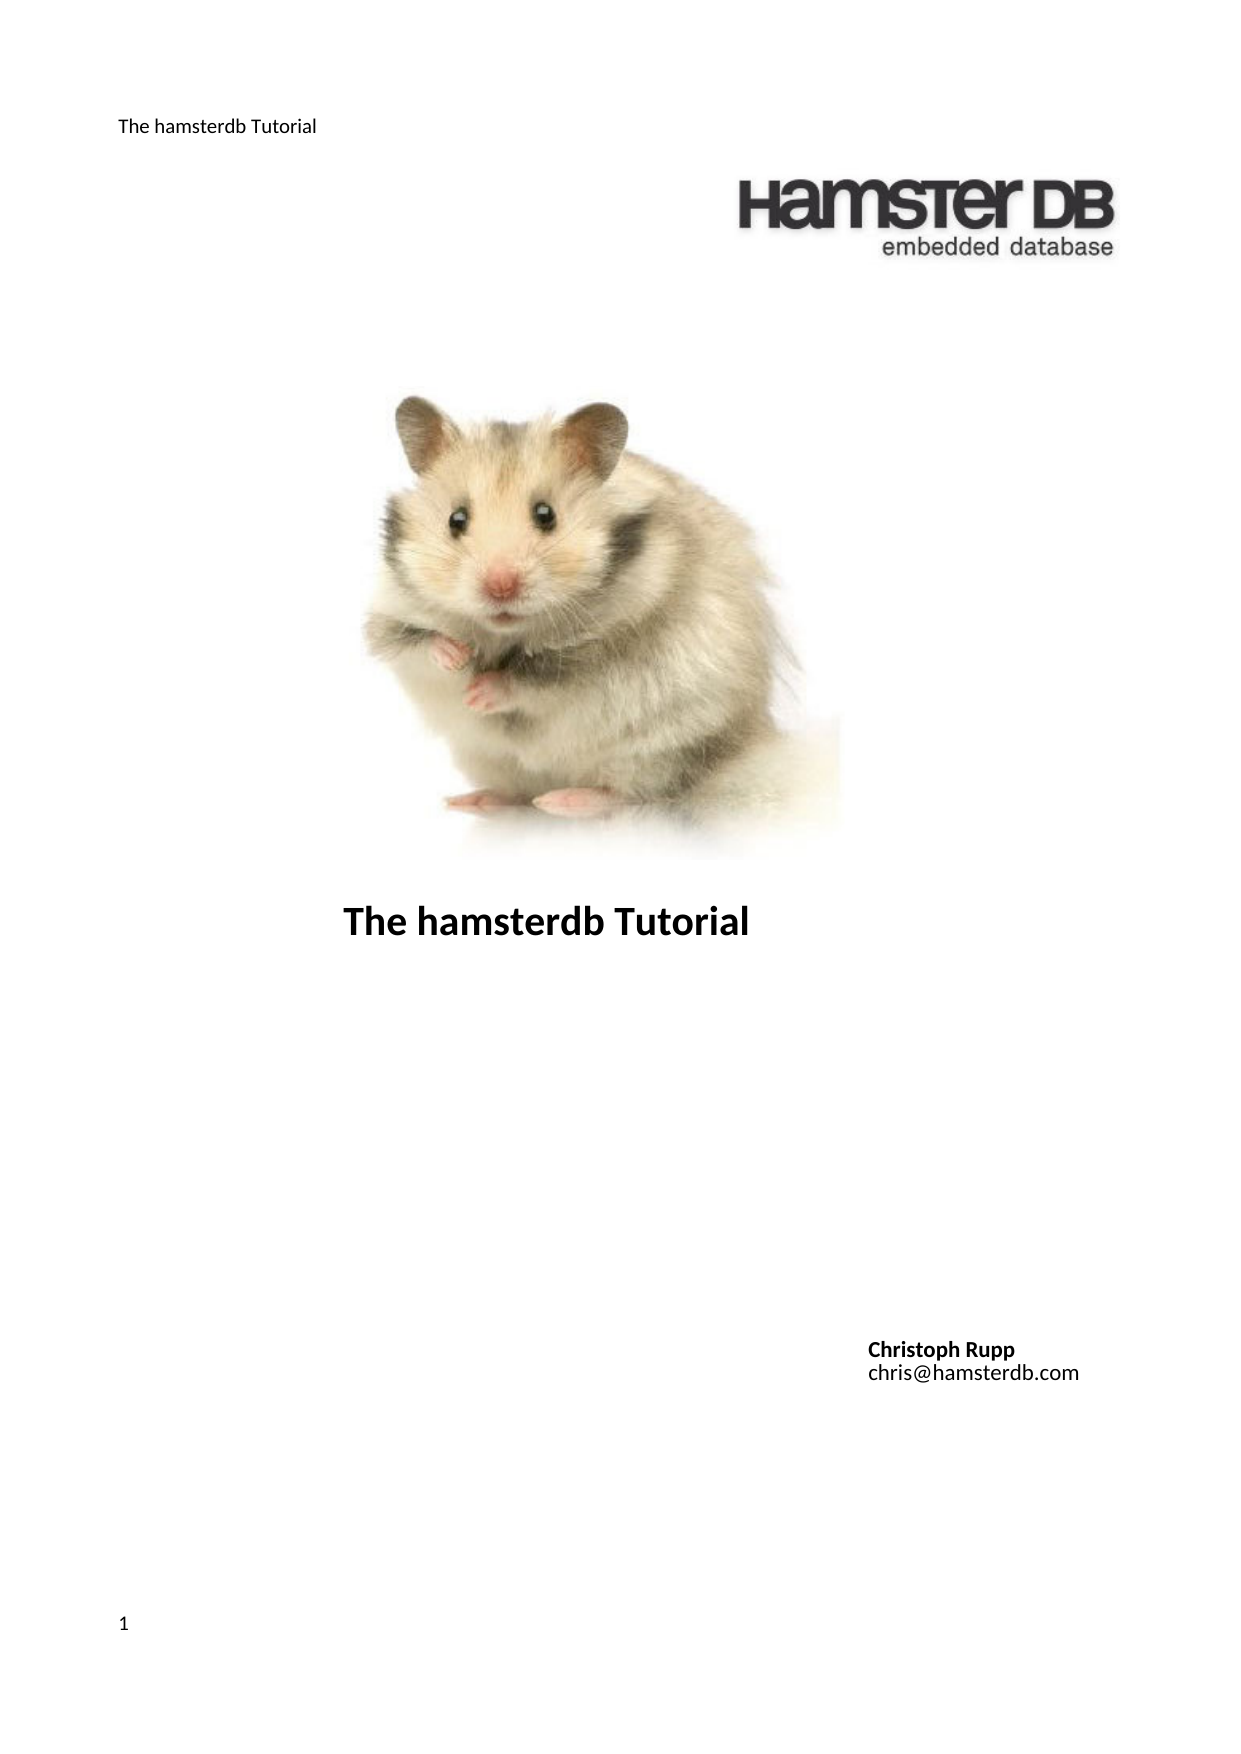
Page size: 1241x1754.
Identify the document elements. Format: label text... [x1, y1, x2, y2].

text Christoph Rupp chris@hamsterdb.com [868, 1340, 1122, 1386]
text The hamsterdb Tutorial [343, 904, 1122, 946]
picture [732, 168, 1121, 270]
picture [348, 386, 845, 860]
